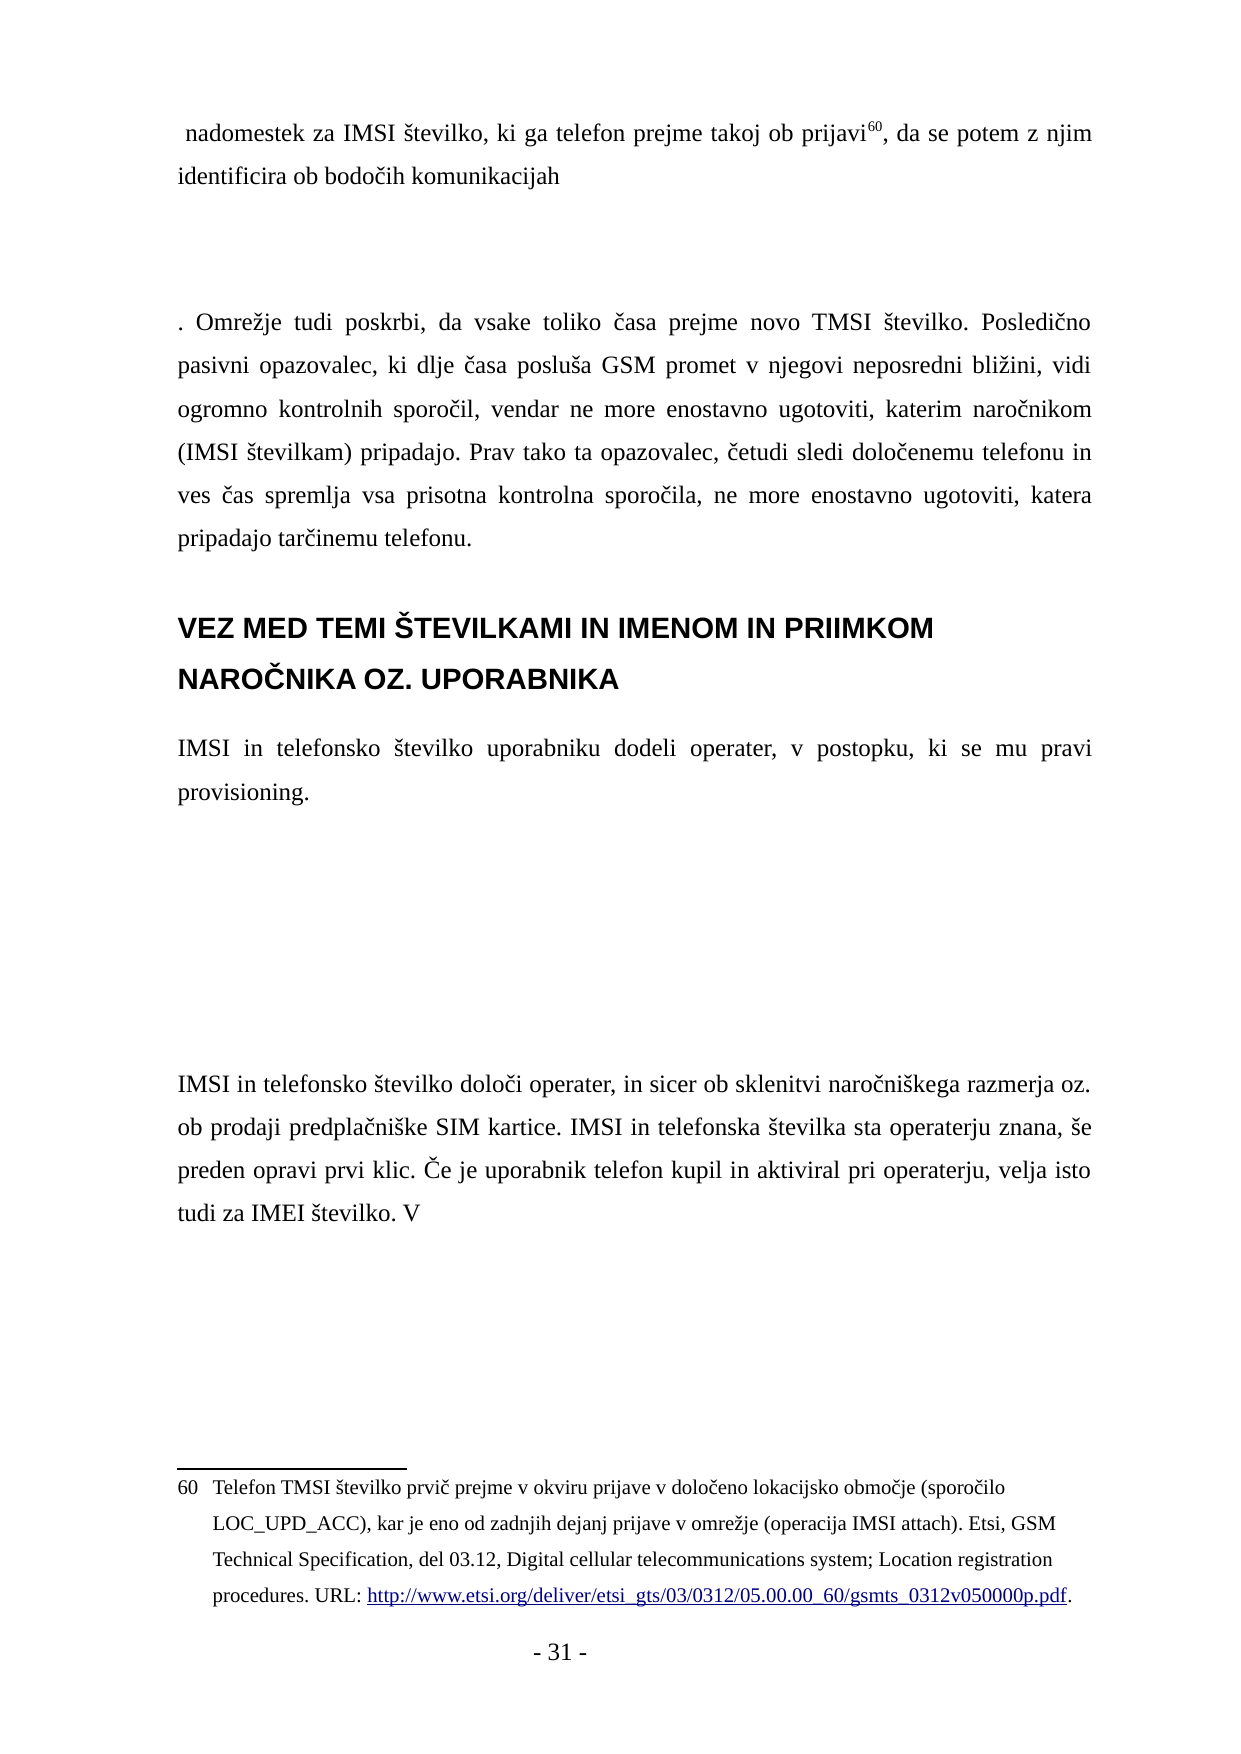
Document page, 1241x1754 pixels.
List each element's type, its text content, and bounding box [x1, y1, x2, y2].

text Telefon TMSI številko prvič prejme v okviru prijave v določeno lokacijsko območje (sporočilo LOC_UPD_ACC), kar je eno od zadnjih dejanj prijave v omrežje (operacija IMSI attach). Etsi, GSM Technical Specification, del 03.12, Digital cellular telecommunications system; Location registration procedures. URL: http://www.etsi.org/deliver/etsi_gts/03/0312/05.00.00_60/gsmts_0312v050000p.pdf. [177, 1475, 1093, 1607]
text IMSI in telefonsko številko uporabniku dodeli operater, v postopku, ki se mu pravi provisioning. [177, 733, 1093, 805]
text . Omrežje tudi poskrbi, da vsake toliko časa prejme novo TMSI številko. Posledično pasivni opazovalec, ki dlje časa posluša GSM promet v njegovi neposredni bližini, vidi ogromno kontrolnih sporočil, vendar ne more enostavno ugotoviti, katerim naročnikom (IMSI številkam) pripadajo. Prav tako ta opazovalec, četudi sledi določenemu telefonu in ves čas spremlja vsa prisotna kontrolna sporočila, ne more enostavno ugotoviti, katera pripadajo tarčinemu telefonu. [177, 307, 1093, 552]
subtitle Vez med temi številkami in imenom in priimkom naročnika oz. uporabnika [177, 611, 1093, 696]
text nadomestek za IMSI številko, ki ga telefon prejme takoj ob prijavi, da se potem z njim identificira ob bodočih komunikacijah [177, 118, 1093, 190]
text IMSI in telefonsko številko določi operater, in sicer ob sklenitvi naročniškega razmerja oz. ob prodaji predplačniške SIM kartice. IMSI in telefonska številka sta operaterju znana, še preden opravi prvi klic. Če je uporabnik telefon kupil in aktiviral pri operaterju, velja isto tudi za IMEI številko. V [177, 1069, 1093, 1227]
